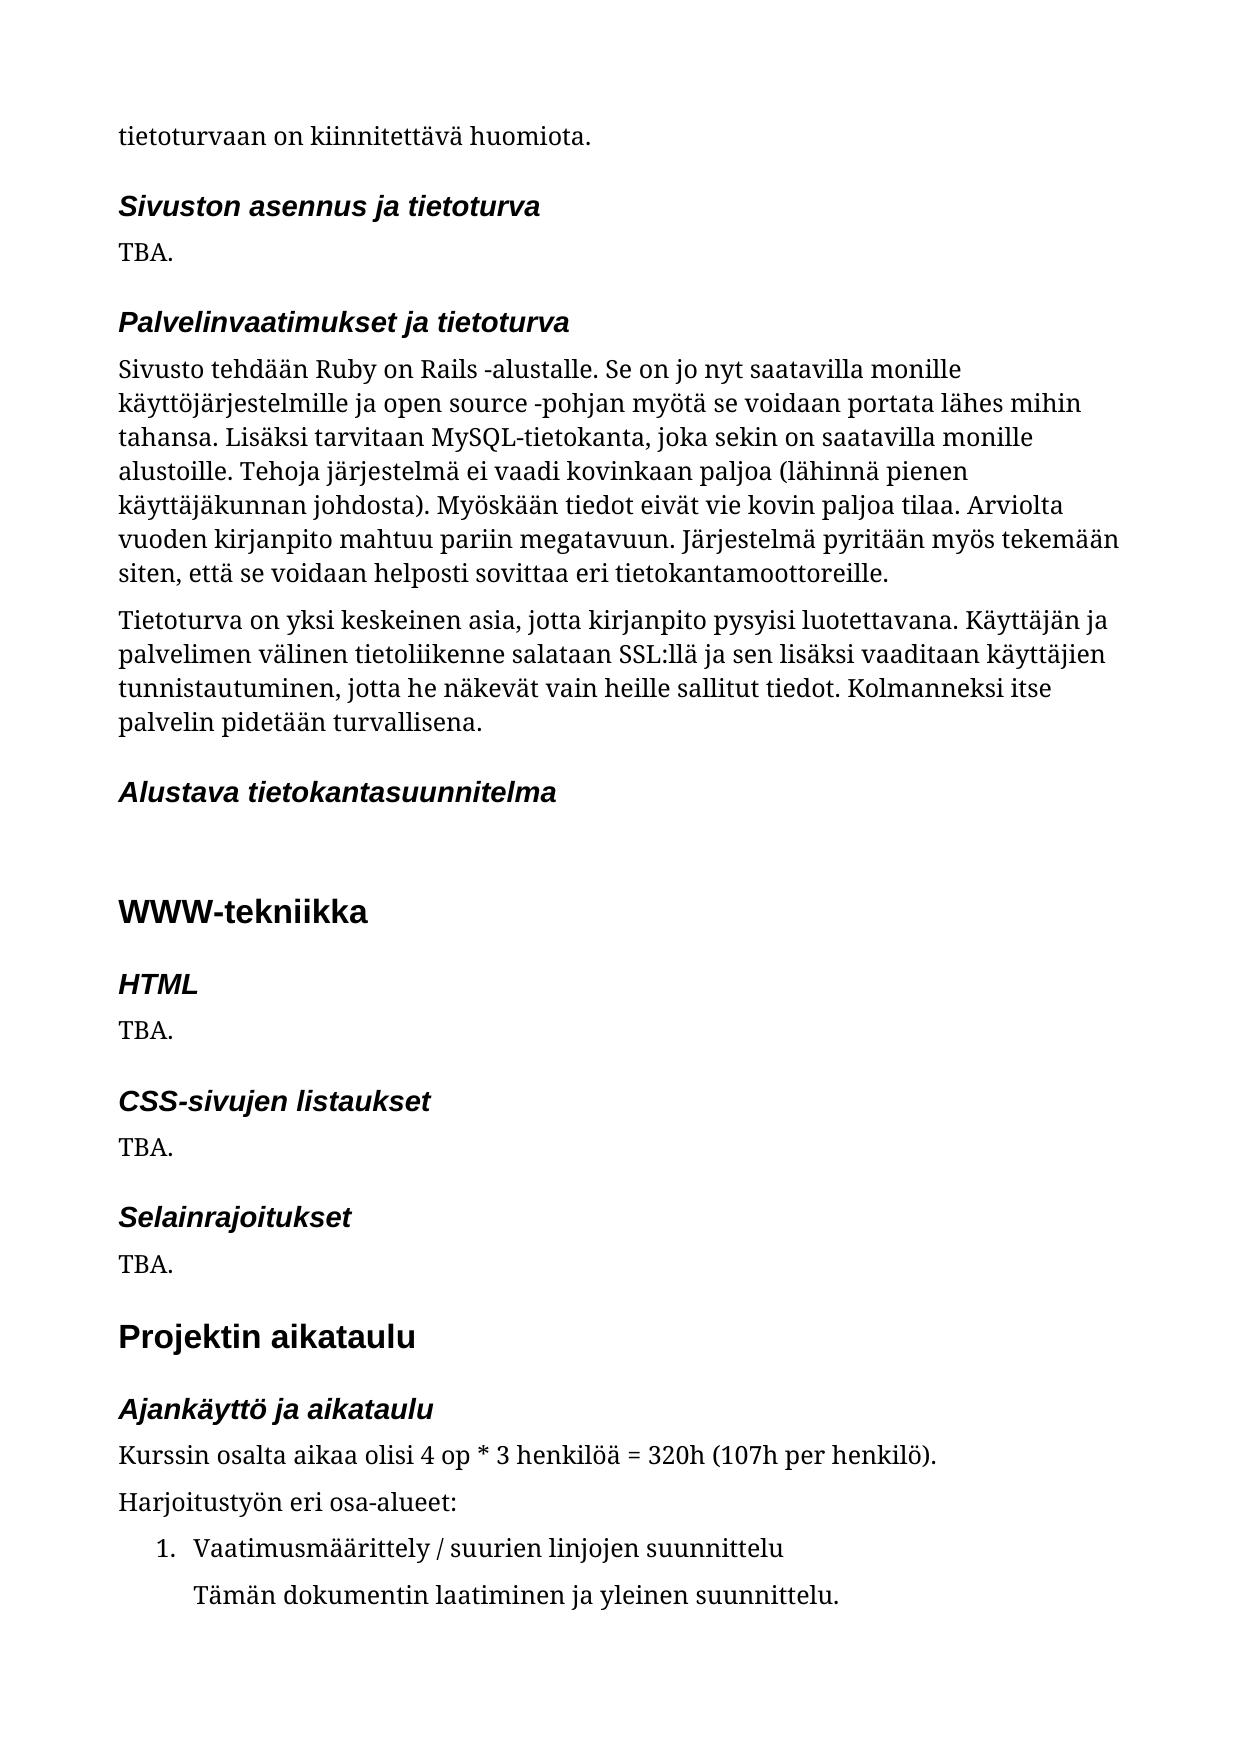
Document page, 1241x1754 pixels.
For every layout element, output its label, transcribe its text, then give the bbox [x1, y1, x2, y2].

text TBA. [118, 1246, 1122, 1280]
text TBA. [118, 1129, 1122, 1164]
text Kurssin osalta aikaa olisi 4 op * 3 henkilöä = 320h (107h per henkilö). [118, 1438, 1122, 1472]
list Tämän dokumentin laatiminen ja yleinen suunnittelu. [156, 1578, 1122, 1612]
subtitle CSS-sivujen listaukset [118, 1084, 1122, 1117]
subtitle Projektin aikataulu [118, 1318, 1122, 1355]
subtitle HTML [118, 968, 1122, 1000]
text TBA. [118, 235, 1122, 269]
list Vaatimusmäärittely / suurien linjojen suunnittelu [156, 1531, 1122, 1565]
subtitle Palvelinvaatimukset ja tietoturva [118, 306, 1122, 339]
text TBA. [118, 1013, 1122, 1047]
subtitle Sivuston asennus ja tietoturva [118, 190, 1122, 222]
text tietoturvaan on kiinnitettävä huomiota. [118, 118, 1122, 152]
subtitle Selainrajoitukset [118, 1201, 1122, 1234]
text Harjoitustyön eri osa-alueet: [118, 1484, 1122, 1518]
subtitle WWW-tekniikka [118, 893, 1122, 930]
text Sivusto tehdään Ruby on Rails -alustalle. Se on jo nyt saatavilla monille käyttöjärjestelmille ja open source -pohjan myötä se voidaan portata lähes mihin tahansa. Lisäksi tarvitaan MySQL-tietokanta, joka sekin on saatavilla monille alustoille. Tehoja järjestelmä ei vaadi kovinkaan paljoa (lähinnä pienen käyttäjäkunnan johdosta). Myöskään tiedot eivät vie kovin paljoa tilaa. Arviolta vuoden kirjanpito mahtuu pariin megatavuun. Järjestelmä pyritään myös tekemään siten, että se voidaan helposti sovittaa eri tietokantamoottoreille. [118, 351, 1122, 590]
text Tietoturva on yksi keskeinen asia, jotta kirjanpito pysyisi luotettavana. Käyttäjän ja palvelimen välinen tietoliikenne salataan SSL:llä ja sen lisäksi vaaditaan käyttäjien tunnistautuminen, jotta he näkevät vain heille sallitut tiedot. Kolmanneksi itse palvelin pidetään turvallisena. [118, 602, 1122, 739]
subtitle Ajankäyttö ja aikataulu [118, 1393, 1122, 1425]
subtitle Alustava tietokantasuunnitelma [118, 776, 1122, 809]
